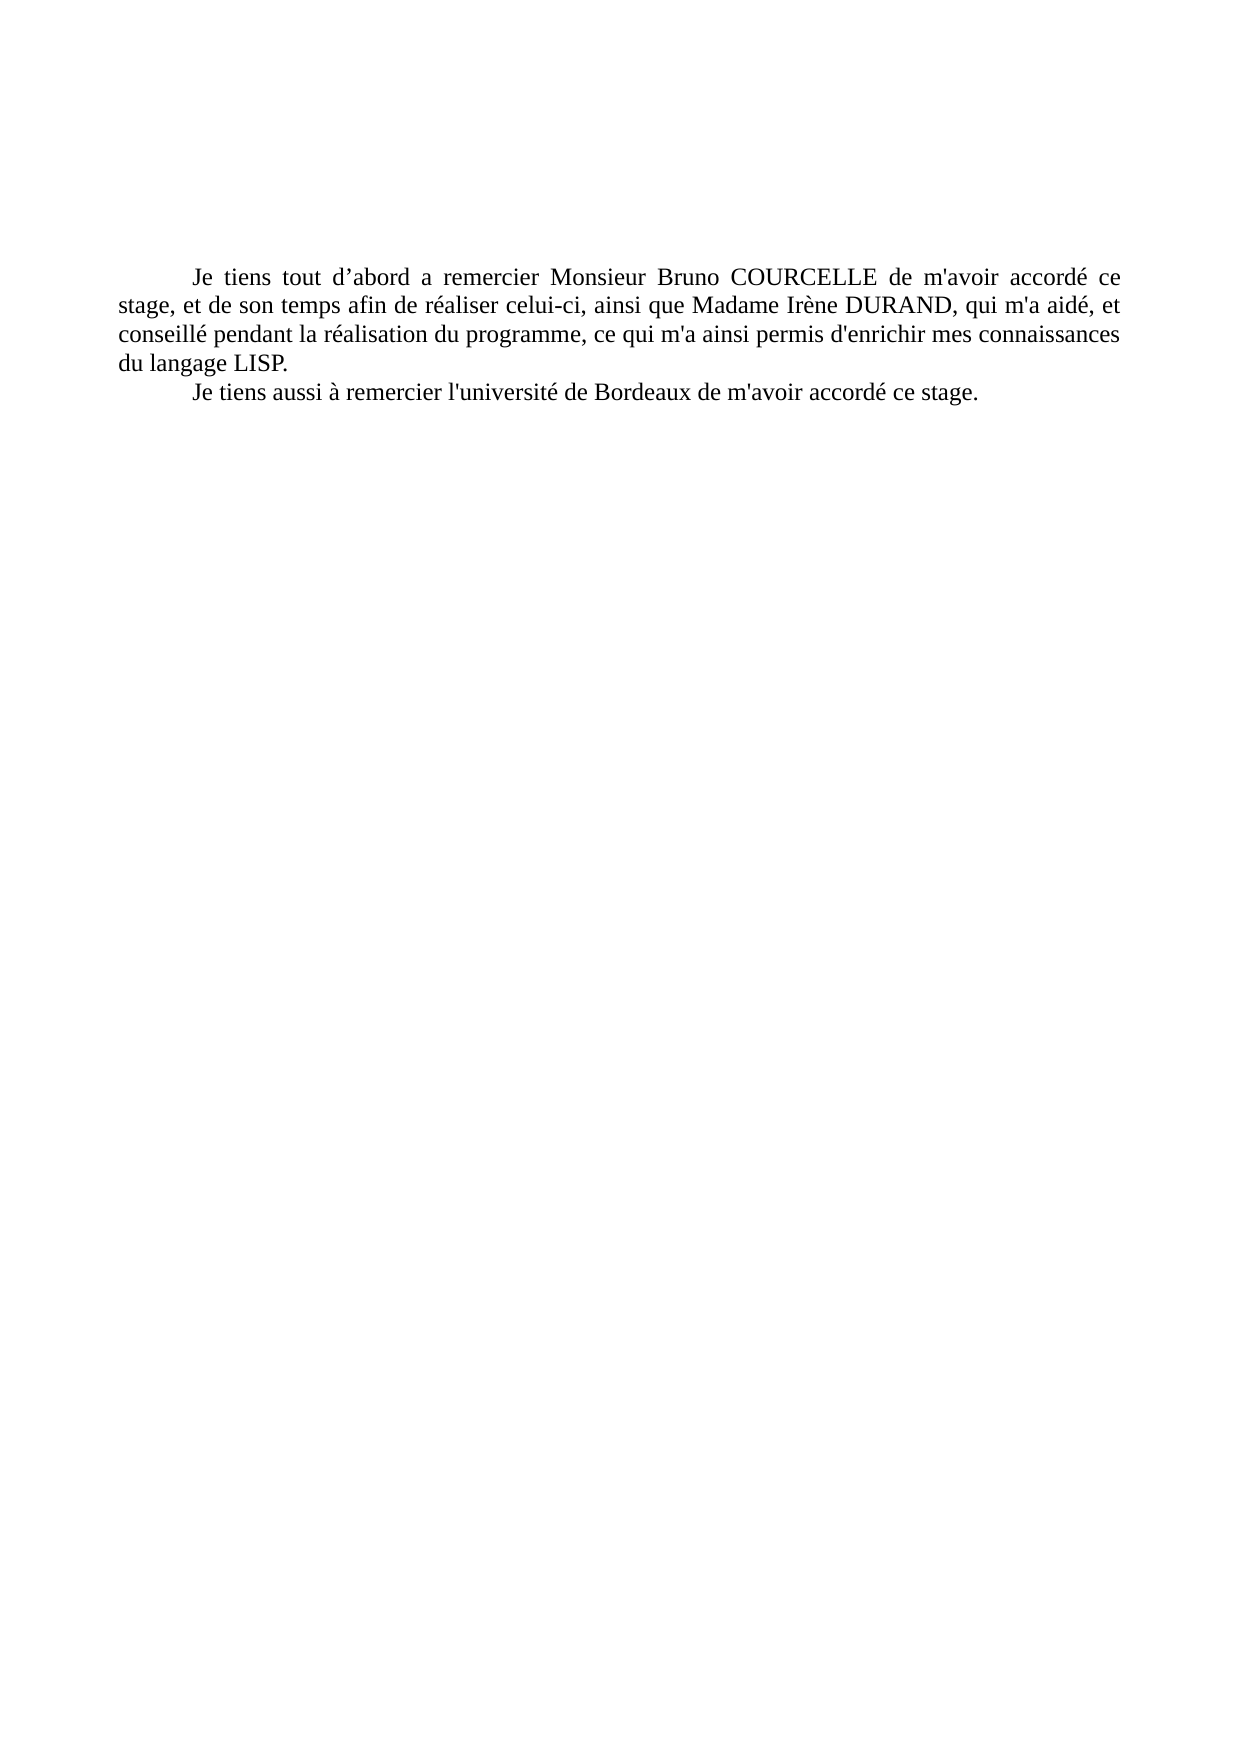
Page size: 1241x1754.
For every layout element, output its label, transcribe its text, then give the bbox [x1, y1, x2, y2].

text Je tiens aussi à remercier l'université de Bordeaux de m'avoir accordé ce stage. [118, 377, 1122, 406]
text Je tiens tout d’abord a remercier Monsieur Bruno COURCELLE de m'avoir accordé ce stage, et de son temps afin de réaliser celui-ci, ainsi que Madame Irène DURAND, qui m'a aidé, et conseillé pendant la réalisation du programme, ce qui m'a ainsi permis d'enrichir mes connaissances du langage LISP. [118, 262, 1122, 377]
